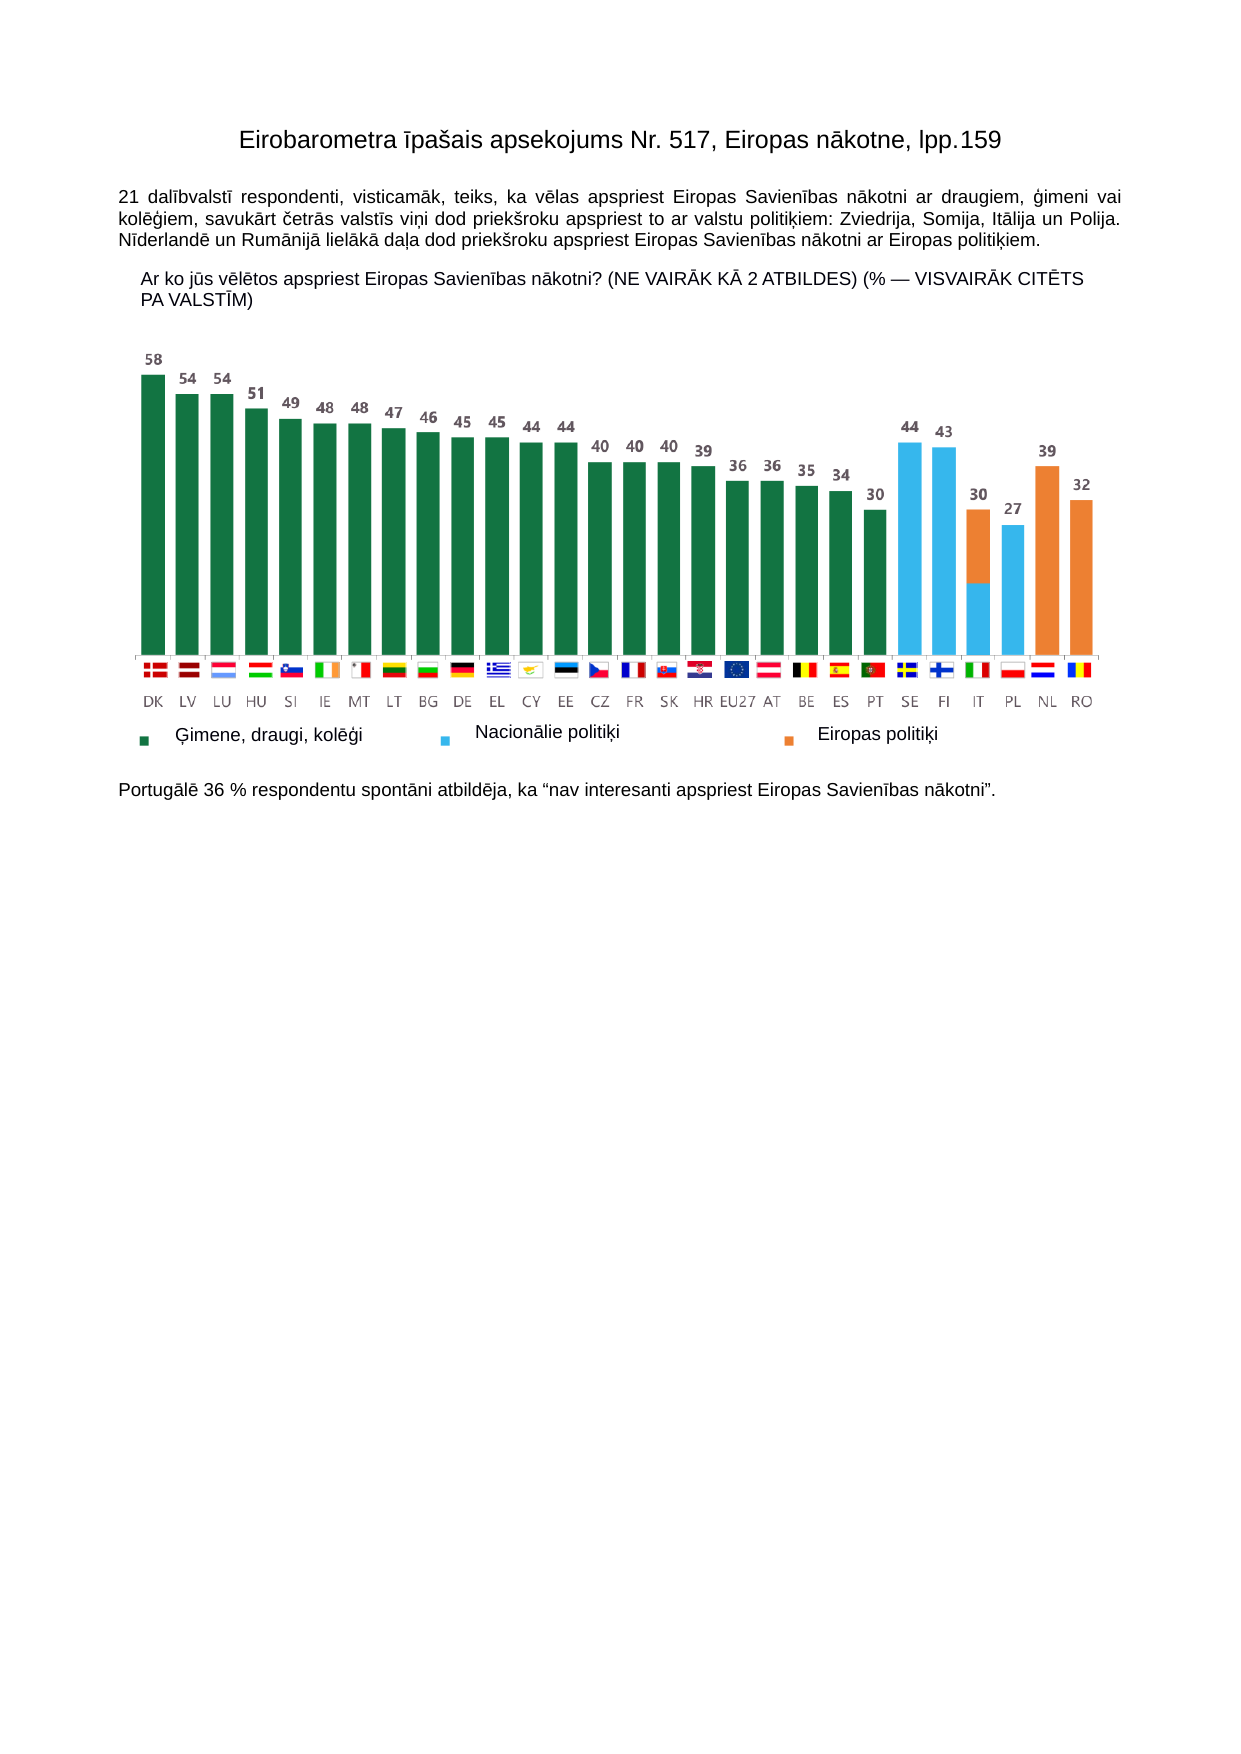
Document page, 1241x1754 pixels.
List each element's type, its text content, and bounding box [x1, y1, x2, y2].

text 21 dalībvalstī respondenti, visticamāk, teiks, ka vēlas apspriest Eiropas Savienības nākotni ar draugiem, ģimeni vai kolēģiem, savukārt četrās valstīs viņi dod priekšroku apspriest to ar valstu politiķiem: Zviedrija, Somija, Itālija un Polija. Nīderlandē un Rumānijā lielākā daļa dod priekšroku apspriest Eiropas Savienības nākotni ar Eiropas politiķiem. [118, 186, 1122, 251]
text Portugālē 36 % respondentu spontāni atbildēja, ka “nav interesanti apspriest Eiropas Savienības nākotni”. [118, 254, 1122, 800]
picture [118, 342, 1116, 759]
